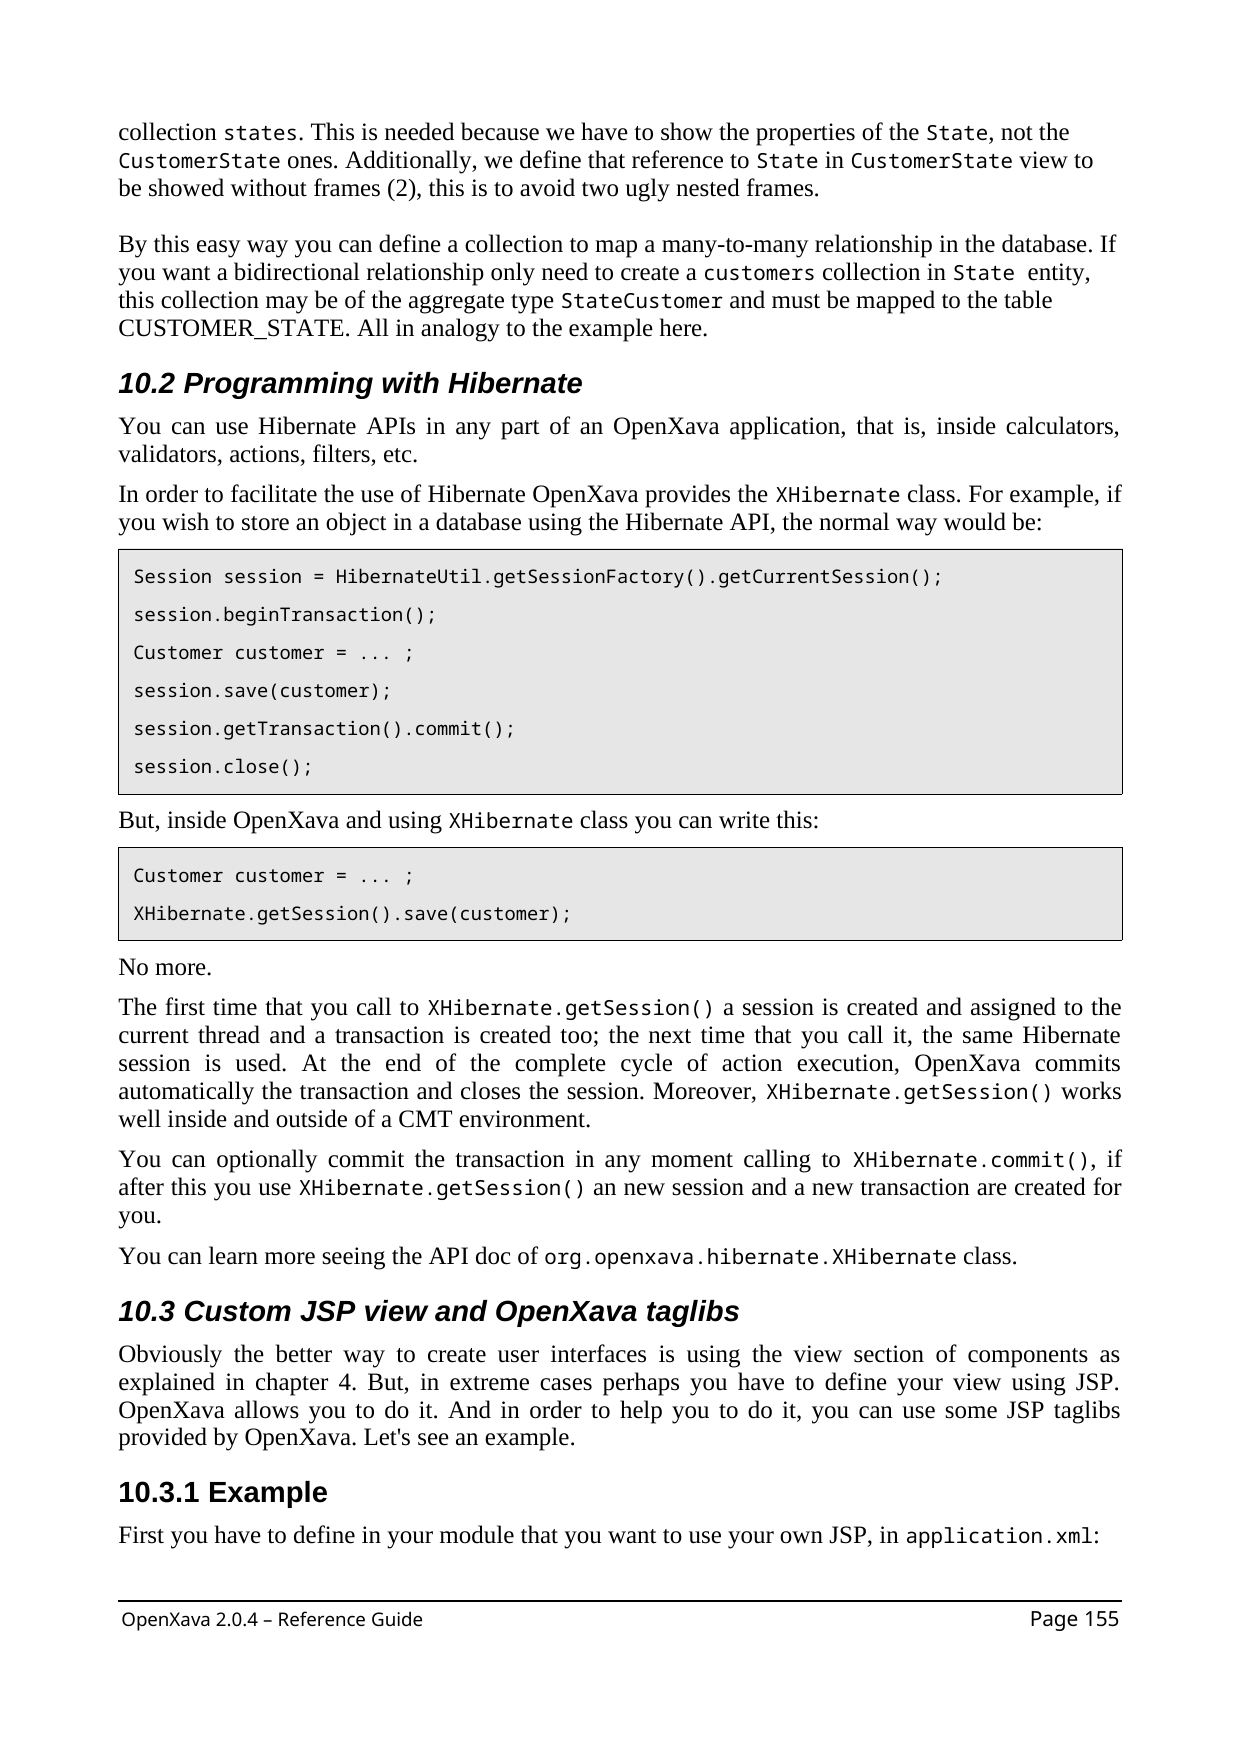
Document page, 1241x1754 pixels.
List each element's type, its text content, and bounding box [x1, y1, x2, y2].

text You can learn more seeing the API doc of org.openxava.hibernate.XHibernate class. [118, 1242, 1122, 1270]
text You can use Hibernate APIs in any part of an OpenXava application, that is, inside calculators, validators, actions, filters, etc. [118, 412, 1122, 467]
text The first time that you call to XHibernate.getSession() a session is created and assigned to the current thread and a transaction is created too; the next time that you call it, the same Hibernate session is used. At the end of the complete cycle of action execution, OpenXava commits automatically the transaction and closes the session. Moreover, XHibernate.getSession() works well inside and outside of a CMT environment. [118, 993, 1122, 1133]
text session.save(customer); [119, 662, 1122, 701]
text In order to facilitate the use of Hibernate OpenXava provides the XHibernate class. For example, if you wish to store an object in a database using the Hibernate API, the normal way would be: [118, 480, 1122, 536]
subtitle Example [118, 1476, 1122, 1509]
text session.beginTransaction(); [119, 586, 1122, 624]
text collection states. This is needed because we have to show the properties of the State, not the CustomerState ones. Additionally, we define that reference to State in CustomerState view to be showed without frames (2), this is to avoid two ugly nested frames. [118, 118, 1122, 202]
text session.close(); [119, 738, 1122, 794]
subtitle Programming with Hibernate [118, 367, 1122, 399]
text No more. [118, 953, 1122, 981]
text Session session = HibernateUtil.getSessionFactory().getCurrentSession(); [119, 550, 1122, 586]
text Customer customer = ... ; [119, 848, 1122, 885]
text Customer customer = ... ; [119, 624, 1122, 662]
text Obviously the better way to create user interfaces is using the view section of components as explained in chapter 4. But, in extreme cases perhaps you have to define your view using JSP. OpenXava allows you to do it. And in order to help you to do it, you can use some JSP taglibs provided by OpenXava. Let's see an example. [118, 1340, 1122, 1451]
text But, inside OpenXava and using XHibernate class you can write this: [118, 806, 1122, 834]
text First you have to define in your module that you want to use your own JSP, in application.xml: [118, 1521, 1122, 1549]
text By this easy way you can define a collection to map a many-to-many relationship in the database. If you want a bidirectional relationship only need to create a customers collection in State entity, this collection may be of the aggregate type StateCustomer and must be mapped to the table CUSTOMER_STATE. All in analogy to the example here. [118, 230, 1122, 342]
text session.getTransaction().commit(); [119, 701, 1122, 738]
text You can optionally commit the transaction in any moment calling to XHibernate.commit(), if after this you use XHibernate.getSession() an new session and a new transaction are created for you. [118, 1145, 1122, 1229]
text XHibernate.getSession().save(customer); [119, 885, 1122, 940]
subtitle Custom JSP view and OpenXava taglibs [118, 1295, 1122, 1328]
